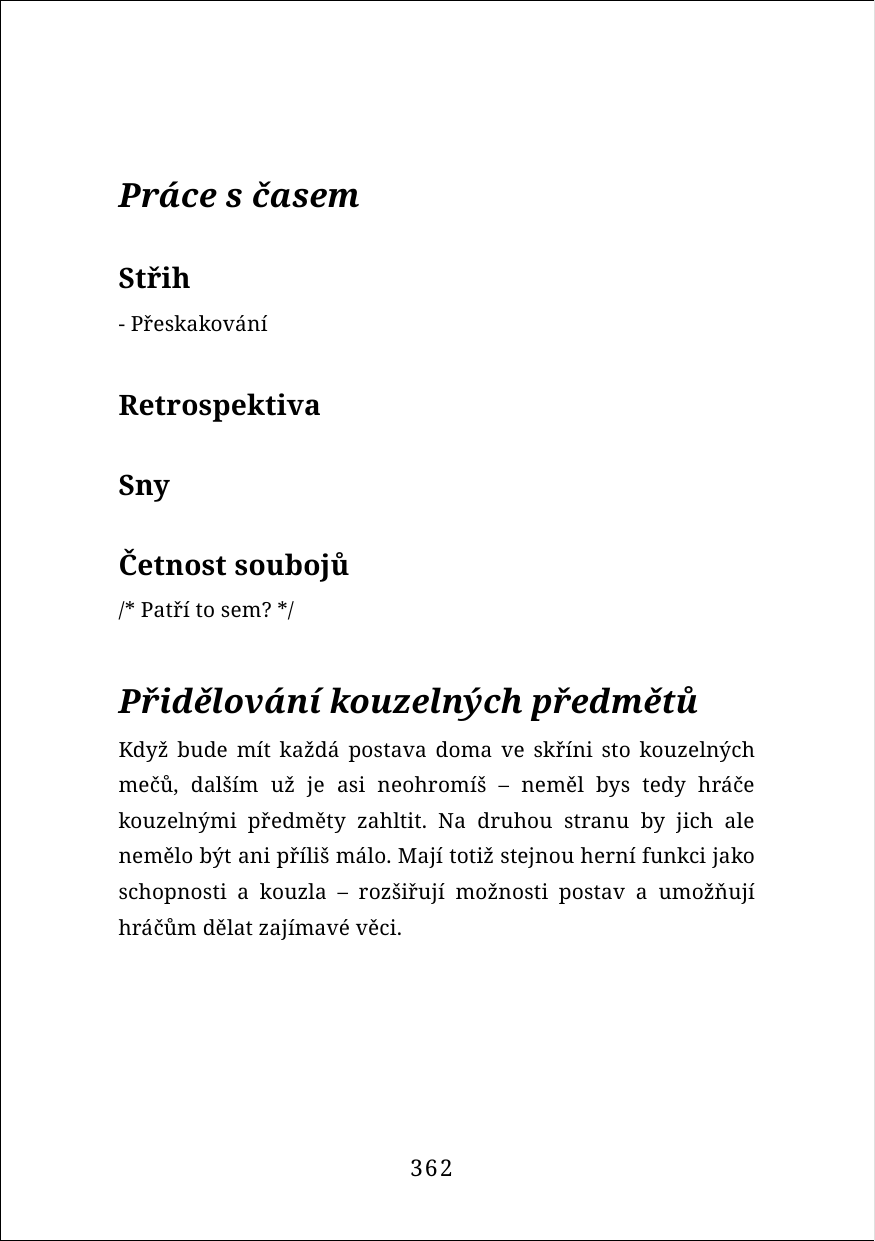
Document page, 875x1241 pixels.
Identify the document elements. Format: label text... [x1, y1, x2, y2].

text /* Patří to sem? */ [118, 595, 756, 623]
text - Přeskakování [118, 309, 756, 337]
subtitle Střih [118, 258, 756, 297]
subtitle Práce s časem [118, 172, 756, 217]
subtitle Četnost soubojů [118, 545, 756, 583]
subtitle Sny [118, 465, 756, 503]
text Když bude mít každá postava doma ve skříni sto kouzelných mečů, dalším už je asi neohromíš – neměl bys tedy hráče kouzelnými předměty zahltit. Na druhou stranu by jich ale nemělo být ani příliš málo. Mají totiž stejnou herní funkci jako schopnosti a kouzla – rozšiřují možnosti postav a umožňují hráčům dělat zajímavé věci. [118, 735, 756, 941]
subtitle Retrospektiva [118, 386, 756, 424]
subtitle Přidělování kouzelných předmětů [118, 678, 756, 723]
